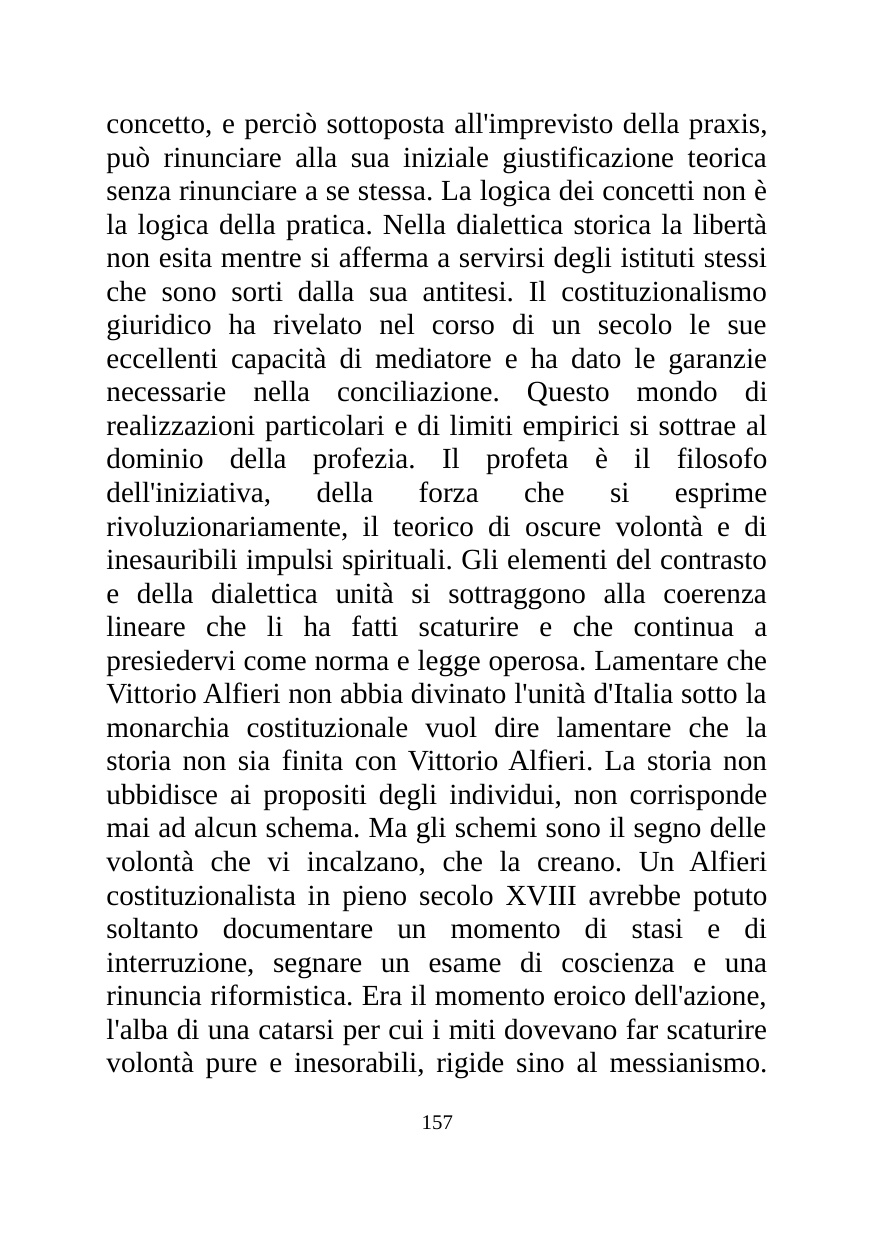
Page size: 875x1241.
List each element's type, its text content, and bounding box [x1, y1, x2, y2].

text concetto, e perciò sottoposta all'imprevisto della praxis, può rinunciare alla sua iniziale giustificazione teorica senza rinunciare a se stessa. La logica dei concetti non è la logica della pratica. Nella dialettica storica la libertà non esita mentre si afferma a servirsi degli istituti stessi che sono sorti dalla sua antitesi. Il costituzionalismo giuridico ha rivelato nel corso di un secolo le sue eccellenti capacità di mediatore e ha dato le garanzie necessarie nella conciliazione. Questo mondo di realizzazioni particolari e di limiti empirici si sottrae al dominio della profezia. Il profeta è il filosofo dell'iniziativa, della forza che si esprime rivoluzionariamente, il teorico di oscure volontà e di inesauribili impulsi spirituali. Gli elementi del contrasto e della dialettica unità si sottraggono alla coerenza lineare che li ha fatti scaturire e che continua a presiedervi come norma e legge operosa. Lamentare che Vittorio Alfieri non abbia divinato l'unità d'Italia sotto la monarchia costituzionale vuol dire lamentare che la storia non sia finita con Vittorio Alfieri. La storia non ubbidisce ai propositi degli individui, non corrisponde mai ad alcun schema. Ma gli schemi sono il segno delle volontà che vi incalzano, che la creano. Un Alfieri costituzionalista in pieno secolo XVIII avrebbe potuto soltanto documentare un momento di stasi e di interruzione, segnare un esame di coscienza e una rinuncia riformistica. Era il momento eroico dell'azione, l'alba di una catarsi per cui i miti dovevano far scaturire volontà pure e inesorabili, rigide sino al messianismo. [106, 106, 768, 1079]
